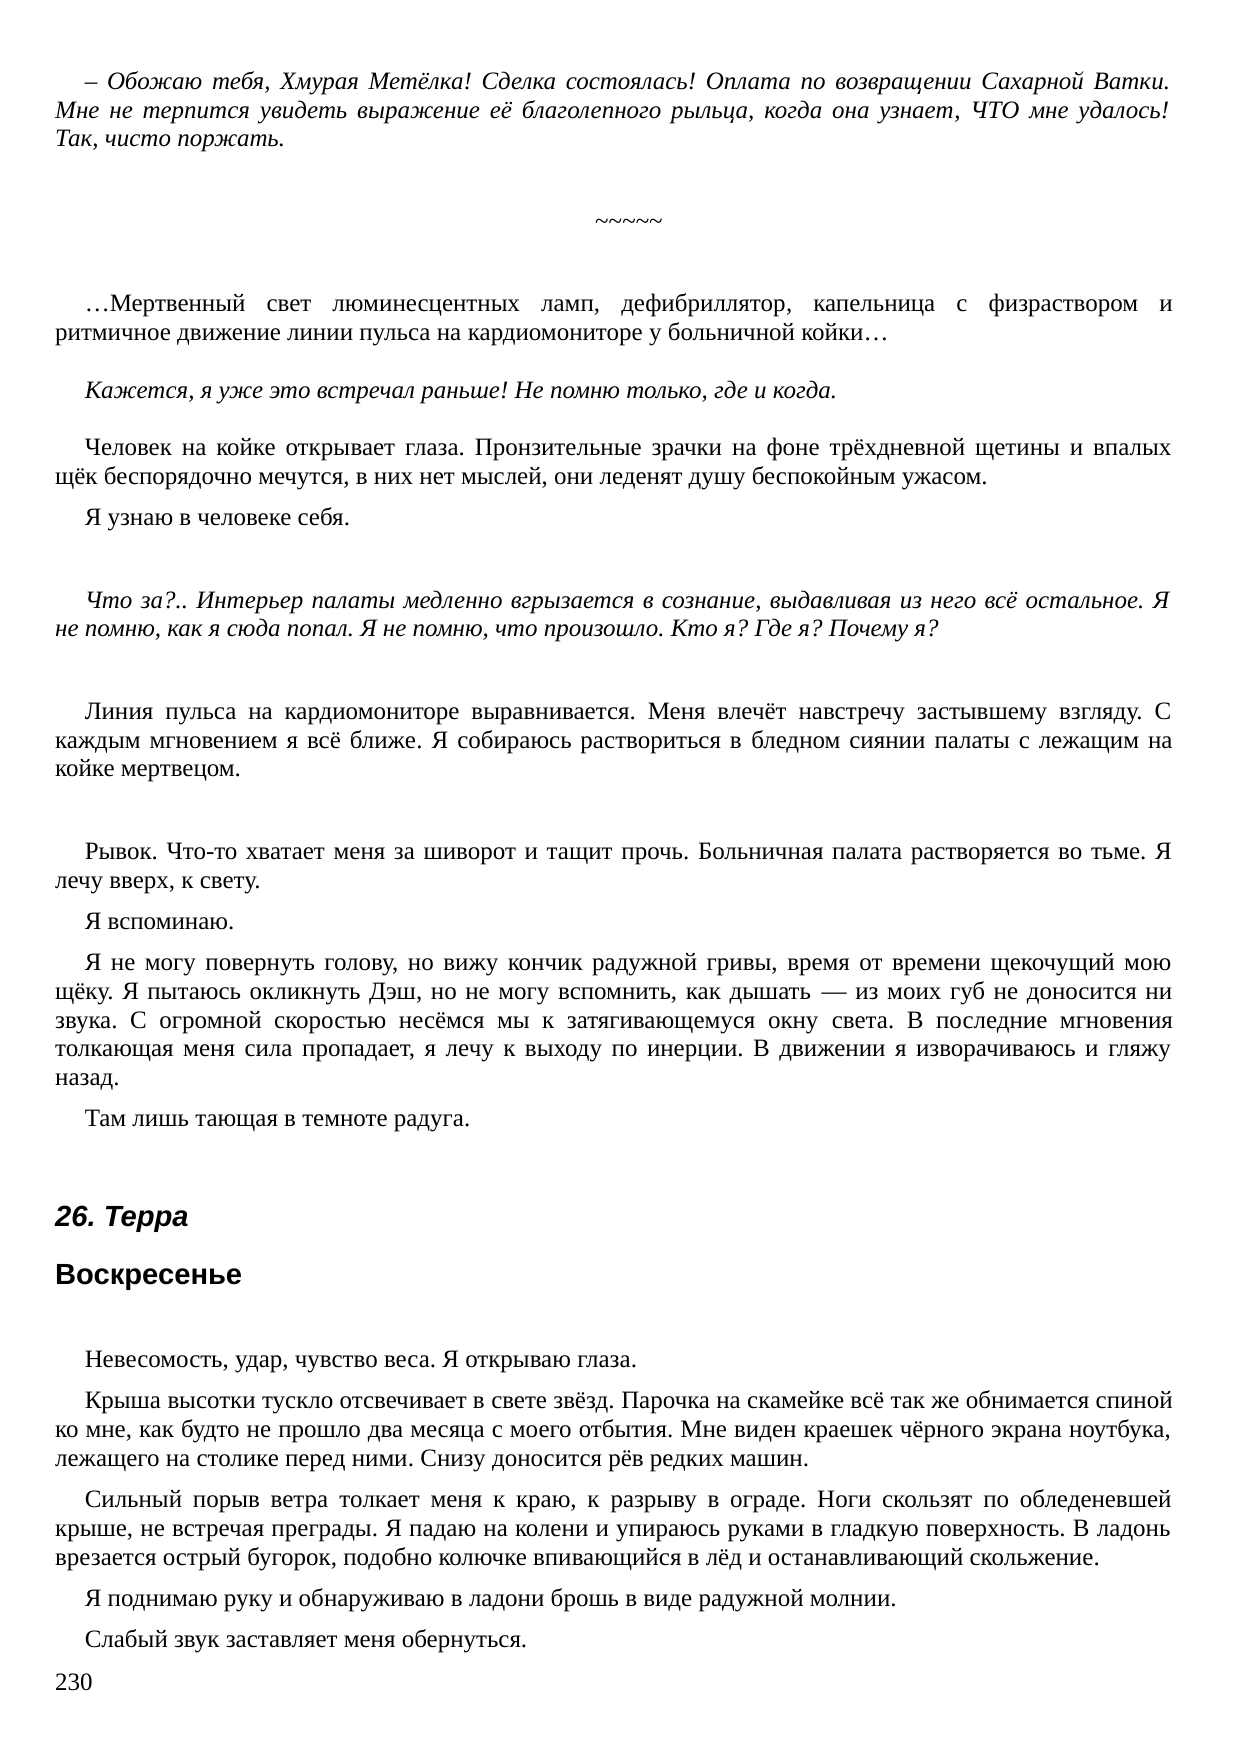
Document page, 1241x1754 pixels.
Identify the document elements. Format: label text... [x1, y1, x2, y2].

text Я поднимаю руку и обнаруживаю в ладони брошь в виде радужной молнии. [55, 1583, 1173, 1612]
text Линия пульса на кардиомониторе выравнивается. Меня влечёт навстречу застывшему взгляду. С каждым мгновением я всё ближе. Я собираюсь раствориться в бледном сиянии палаты с лежащим на койке мертвецом. [55, 696, 1173, 782]
text Кажется, я уже это встречал раньше! Не помню только, где и когда. [55, 375, 1173, 403]
text Я вспоминаю. [55, 906, 1173, 935]
text Невесомость, удар, чувство веса. Я открываю глаза. [55, 1344, 1173, 1373]
text …Мертвенный свет люминесцентных ламп, дефибриллятор, капельница с физраствором и ритмичное движение линии пульса на кардиомониторе у больничной койки… [55, 288, 1173, 346]
text Сильный порыв ветра толкает меня к краю, к разрыву в ограде. Ноги скользят по обледеневшей крыше, не встречая преграды. Я падаю на колени и упираюсь руками в гладкую поверхность. В ладонь врезается острый бугорок, подобно колючке впивающийся в лёд и останавливающий скольжение. [55, 1484, 1173, 1571]
text ~~~~~ [55, 206, 1173, 235]
text Слабый звук заставляет меня обернуться. [55, 1624, 1173, 1653]
text Рывок. Что-то хватает меня за шиворот и тащит прочь. Больничная палата растворяется во тьме. Я лечу вверх, к свету. [55, 836, 1173, 893]
subtitle 26. Терра [55, 1198, 1173, 1232]
text Человек на койке открывает глаза. Пронзительные зрачки на фоне трёхдневной щетины и впалых щёк беспорядочно мечутся, в них нет мыслей, они леденят душу беспокойным ужасом. [55, 432, 1173, 490]
text Я узнаю в человеке себя. [55, 502, 1173, 531]
text Что за?.. Интерьер палаты медленно вгрызается в сознание, выдавливая из него всё остальное. Я не помню, как я сюда попал. Я не помню, что произошло. Кто я? Где я? Почему я? [55, 585, 1173, 642]
text Там лишь тающая в темноте радуга. [55, 1103, 1173, 1132]
text Крыша высотки тускло отсвечивает в свете звёзд. Парочка на скамейке всё так же обнимается спиной ко мне, как будто не прошло два месяца с моего отбытия. Мне виден краешек чёрного экрана ноутбука, лежащего на столике перед ними. Снизу доносится рёв редких машин. [55, 1386, 1173, 1472]
subtitle Воскресенье [55, 1257, 1173, 1291]
text – Обожаю тебя, Хмурая Метёлка! Сделка состоялась! Оплата по возвращении Сахарной Ватки. Мне не терпится увидеть выражение её благолепного рыльца, когда она узнает, ЧТО мне удалось! Так, чисто поржать. [55, 66, 1173, 152]
text Я не могу повернуть голову, но вижу кончик радужной гривы, время от времени щекочущий мою щёку. Я пытаюсь окликнуть Дэш, но не могу вспомнить, как дышать — из моих губ не доносится ни звука. С огромной скоростью несёмся мы к затягивающемуся окну света. В последние мгновения толкающая меня сила пропадает, я лечу к выходу по инерции. В движении я изворачиваюсь и гляжу назад. [55, 947, 1173, 1091]
